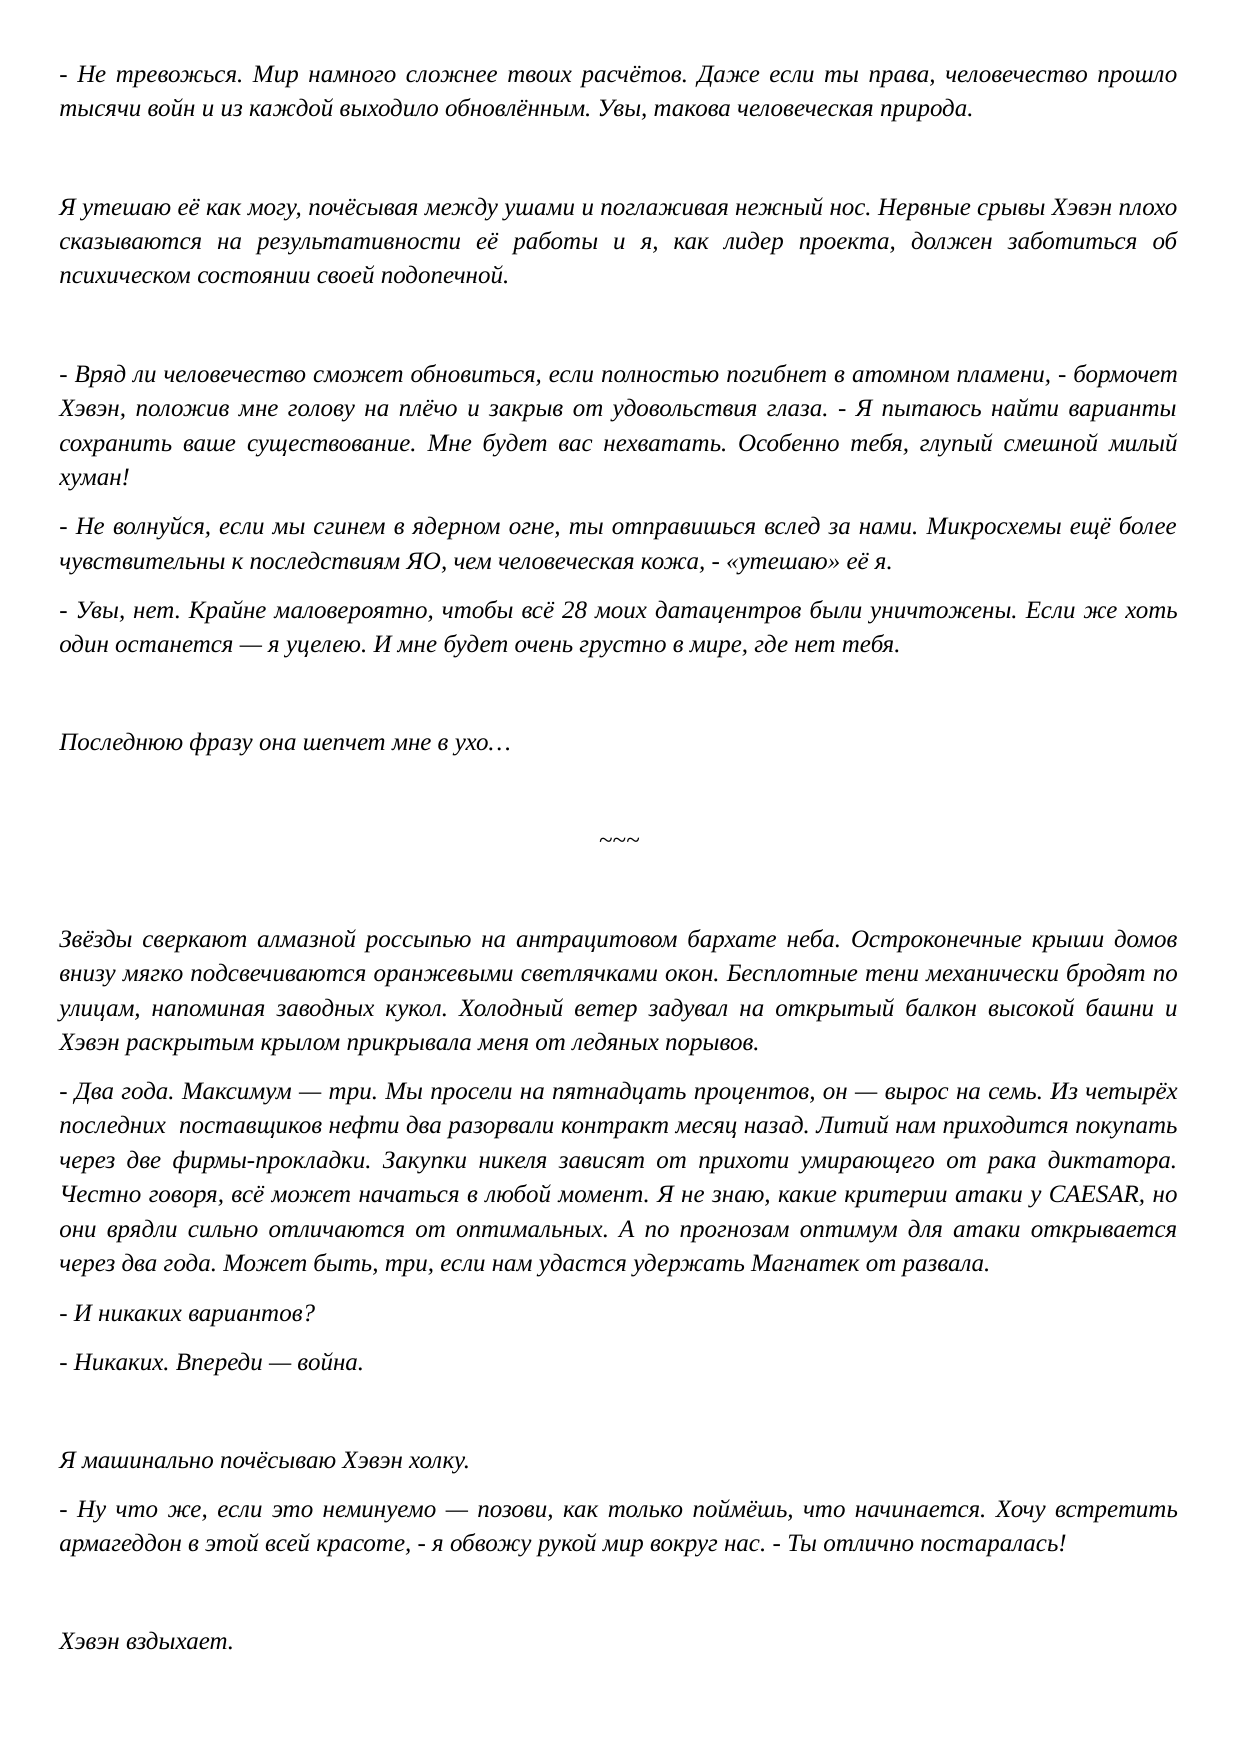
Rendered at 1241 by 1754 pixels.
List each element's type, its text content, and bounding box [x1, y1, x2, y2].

text Хэвэн вздыхает. [59, 1626, 1181, 1655]
text - И никаких вариантов? [59, 1298, 1181, 1326]
text Последнюю фразу она шепчет мне в ухо… [59, 727, 1181, 756]
text Я утешаю её как могу, почёсывая между ушами и поглаживая нежный нос. Нервные срывы Хэвэн плохо сказываются на результативности её работы и я, как лидер проекта, должен заботиться об психическом состоянии своей подопечной. [59, 192, 1181, 289]
text ~~~ [59, 826, 1181, 854]
text - Не тревожься. Мир намного сложнее твоих расчётов. Даже если ты права, человечество прошло тысячи войн и из каждой выходило обновлённым. Увы, такова человеческая природа. [59, 59, 1181, 122]
text - Увы, нет. Крайне маловероятно, чтобы всё 28 моих датацентров были уничтожены. Если же хоть один останется — я уцелею. И мне будет очень грустно в мире, где нет тебя. [59, 595, 1181, 658]
text - Никаких. Впереди — война. [59, 1347, 1181, 1375]
text Я машинально почёсываю Хэвэн холку. [59, 1445, 1181, 1473]
text - Не волнуйся, если мы сгинем в ядерном огне, ты отправишься вслед за нами. Микросхемы ещё более чувствительны к последствиям ЯО, чем человеческая кожа, - «утешаю» её я. [59, 511, 1181, 574]
text - Вряд ли человечество сможет обновиться, если полностью погибнет в атомном пламени, - бормочет Хэвэн, положив мне голову на плёчо и закрыв от удовольствия глаза. - Я пытаюсь найти варианты сохранить ваше существование. Мне будет вас нехватать. Особенно тебя, глупый смешной милый хуман! [59, 359, 1181, 491]
text Звёзды сверкают алмазной россыпью на антрацитовом бархате неба. Остроконечные крыши домов внизу мягко подсвечиваются оранжевыми светлячками окон. Бесплотные тени механически бродят по улицам, напоминая заводных кукол. Холодный ветер задувал на открытый балкон высокой башни и Хэвэн раскрытым крылом прикрывала меня от ледяных порывов. [59, 924, 1181, 1056]
text - Два года. Максимум — три. Мы просели на пятнадцать процентов, он — вырос на семь. Из четырёх последних поставщиков нефти два разорвали контракт месяц назад. Литий нам приходится покупать через две фирмы-прокладки. Закупки никеля зависят от прихоти умирающего от рака диктатора. Честно говоря, всё может начаться в любой момент. Я не знаю, какие критерии атаки у CAESAR, но они врядли сильно отличаются от оптимальных. А по прогнозам оптимум для атаки открывается через два года. Может быть, три, если нам удастся удержать Магнатек от развала. [59, 1076, 1181, 1277]
text - Ну что же, если это неминуемо — позови, как только поймёшь, что начинается. Хочу встретить армагеддон в этой всей красоте, - я обвожу рукой мир вокруг нас. - Ты отлично постаралась! [59, 1494, 1181, 1557]
